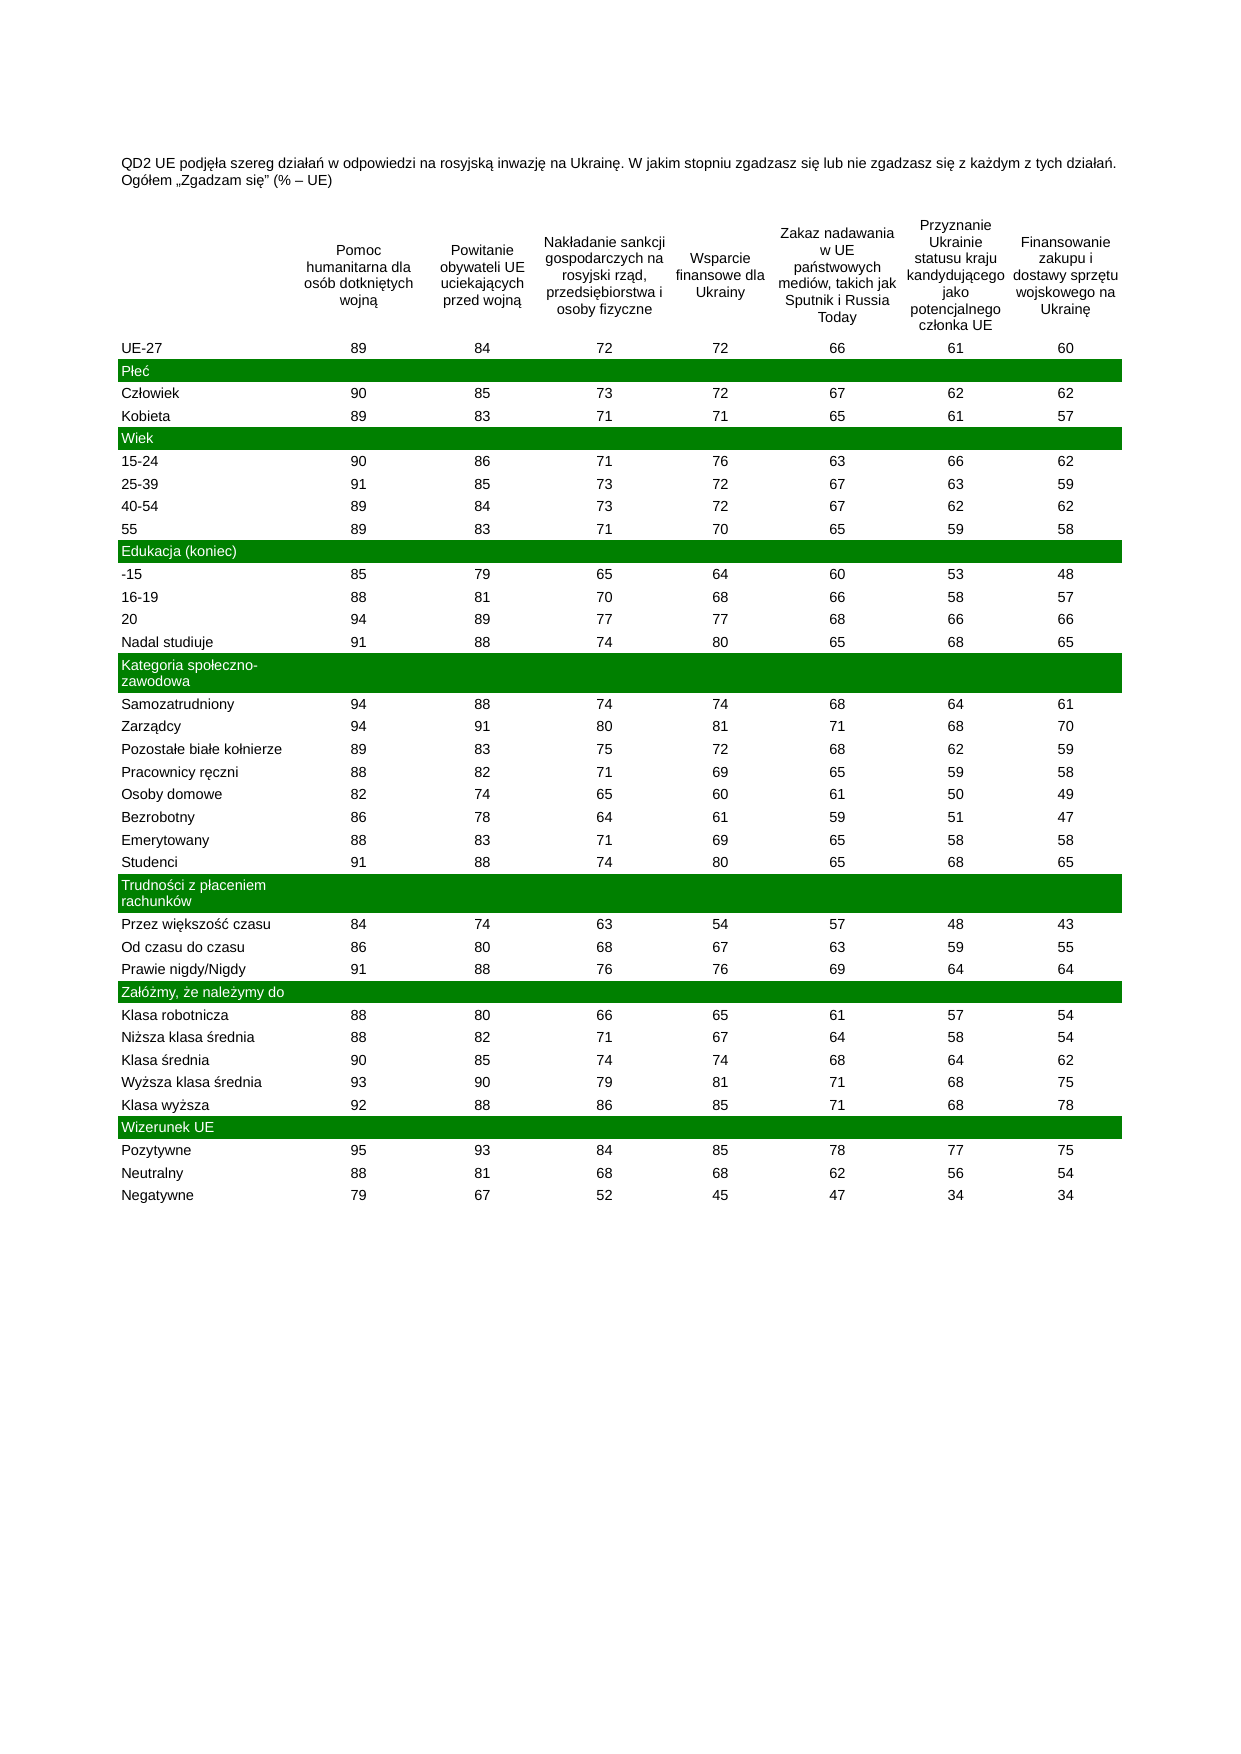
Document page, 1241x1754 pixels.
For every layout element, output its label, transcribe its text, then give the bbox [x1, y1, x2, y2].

table_cell 93 [424, 1139, 541, 1161]
table_cell 63 [772, 450, 902, 472]
table_cell [293, 653, 424, 693]
table_cell 73 [541, 495, 668, 518]
table_cell 91 [293, 631, 424, 653]
table_cell 71 [541, 518, 668, 540]
table_cell [424, 359, 541, 382]
table_cell 88 [424, 1094, 541, 1116]
table_cell 68 [668, 585, 772, 608]
table_cell UE-27 [118, 337, 293, 359]
table_cell 53 [902, 563, 1009, 585]
table_cell 69 [668, 828, 772, 851]
table_cell [424, 191, 541, 213]
table_cell 88 [293, 1003, 424, 1026]
table_cell 65 [772, 631, 902, 653]
table_header QD2 UE podjęła szereg działań w odpowiedzi na rosyjską inwazję na Ukrainę. W jakim stopniu zgadzasz się lub nie zgadzasz się z każdym z tych działań. Ogółem „Zgadzam się” (% – UE) [118, 152, 1122, 191]
table_cell Pozytywne [118, 1139, 293, 1161]
table_cell 62 [1009, 1049, 1122, 1071]
table_cell [1009, 981, 1122, 1003]
table_cell 92 [293, 1094, 424, 1116]
table_cell 82 [293, 783, 424, 806]
table_cell 58 [902, 828, 1009, 851]
table_cell Wsparcie finansowe dla Ukrainy [668, 214, 772, 337]
table_cell 80 [424, 1003, 541, 1026]
table_cell 86 [293, 935, 424, 958]
table_cell 89 [293, 738, 424, 760]
table_cell 86 [541, 1094, 668, 1116]
table_cell 91 [293, 473, 424, 495]
table_cell 84 [293, 913, 424, 935]
table_cell [772, 427, 902, 450]
table_cell 71 [541, 405, 668, 427]
table_cell [424, 981, 541, 1003]
table_cell 62 [772, 1161, 902, 1184]
table_cell 73 [541, 473, 668, 495]
table_cell 88 [293, 1161, 424, 1184]
table_cell Negatywne [118, 1184, 293, 1207]
table_cell 71 [541, 828, 668, 851]
table_cell [902, 540, 1009, 563]
table_cell 76 [668, 450, 772, 472]
table_cell 65 [1009, 851, 1122, 873]
table_cell 67 [668, 935, 772, 958]
table_cell 70 [1009, 715, 1122, 738]
table_cell 85 [293, 563, 424, 585]
table_cell Zarządcy [118, 715, 293, 738]
table_cell 75 [1009, 1071, 1122, 1094]
table_cell 62 [902, 382, 1009, 404]
table_cell 88 [293, 760, 424, 783]
table_cell [293, 874, 424, 913]
table_cell 43 [1009, 913, 1122, 935]
table_cell 85 [668, 1094, 772, 1116]
table_cell [541, 981, 668, 1003]
table_cell 78 [424, 806, 541, 828]
table_cell 64 [668, 563, 772, 585]
table_cell [1009, 653, 1122, 693]
table_cell [1009, 427, 1122, 450]
table_cell [118, 191, 293, 213]
table_cell [772, 981, 902, 1003]
table_cell 25-39 [118, 473, 293, 495]
table_cell [424, 874, 541, 913]
table_cell 89 [293, 337, 424, 359]
table_cell 91 [293, 851, 424, 873]
table_cell Prawie nigdy/Nigdy [118, 958, 293, 981]
table_cell 72 [668, 382, 772, 404]
table_cell 77 [541, 608, 668, 631]
table_cell 68 [902, 631, 1009, 653]
table_cell 89 [293, 495, 424, 518]
table_cell 72 [668, 495, 772, 518]
table_cell 74 [541, 693, 668, 715]
table_cell [772, 874, 902, 913]
table_cell 59 [902, 760, 1009, 783]
table_cell [902, 191, 1009, 213]
table_cell 81 [424, 1161, 541, 1184]
table_cell 68 [772, 1049, 902, 1071]
table_cell [902, 653, 1009, 693]
table_cell 94 [293, 693, 424, 715]
table_cell 62 [1009, 450, 1122, 472]
table_cell 82 [424, 1026, 541, 1048]
table_cell 80 [424, 935, 541, 958]
table_cell 45 [668, 1184, 772, 1207]
table_cell 68 [772, 693, 902, 715]
table_cell [902, 874, 1009, 913]
table_cell 94 [293, 608, 424, 631]
table_cell 58 [1009, 760, 1122, 783]
table_cell 68 [668, 1161, 772, 1184]
table_cell 62 [902, 495, 1009, 518]
table_cell 55 [1009, 935, 1122, 958]
table_cell Osoby domowe [118, 783, 293, 806]
table_cell 83 [424, 828, 541, 851]
table_cell 57 [772, 913, 902, 935]
table_cell 71 [772, 1071, 902, 1094]
table_cell [293, 981, 424, 1003]
table_cell 56 [902, 1161, 1009, 1184]
table_cell 72 [668, 337, 772, 359]
table_cell 69 [668, 760, 772, 783]
table_cell 81 [424, 585, 541, 608]
table_cell 88 [424, 631, 541, 653]
table_cell 89 [293, 405, 424, 427]
table_cell [772, 191, 902, 213]
table_cell Edukacja (koniec) [118, 540, 293, 563]
table_cell Załóżmy, że należymy do [118, 981, 293, 1003]
table_cell 74 [541, 631, 668, 653]
table_cell [902, 1116, 1009, 1139]
table_cell 74 [668, 1049, 772, 1071]
table_cell 34 [902, 1184, 1009, 1207]
table_cell 88 [424, 693, 541, 715]
table_cell [541, 540, 668, 563]
table_cell [541, 191, 668, 213]
table_cell 66 [1009, 608, 1122, 631]
table_cell 79 [541, 1071, 668, 1094]
table_cell 63 [902, 473, 1009, 495]
table_cell [293, 540, 424, 563]
table_cell 66 [772, 585, 902, 608]
table_cell 90 [293, 1049, 424, 1071]
table_cell 61 [772, 1003, 902, 1026]
table_cell 71 [772, 1094, 902, 1116]
table_cell 59 [772, 806, 902, 828]
table_cell [1009, 874, 1122, 913]
table_cell 85 [424, 382, 541, 404]
table_cell [668, 874, 772, 913]
table_cell 83 [424, 738, 541, 760]
table_cell 74 [424, 783, 541, 806]
table_cell Klasa robotnicza [118, 1003, 293, 1026]
table_cell 64 [902, 1049, 1009, 1071]
table_cell 58 [1009, 828, 1122, 851]
table_cell 54 [1009, 1026, 1122, 1048]
table_cell 80 [668, 851, 772, 873]
table_cell 59 [1009, 738, 1122, 760]
table_cell 71 [541, 450, 668, 472]
table_cell 64 [772, 1026, 902, 1048]
table_cell [1009, 359, 1122, 382]
table_cell 64 [902, 958, 1009, 981]
table_cell -15 [118, 563, 293, 585]
table_cell 76 [541, 958, 668, 981]
table_cell 77 [668, 608, 772, 631]
table_cell 90 [293, 382, 424, 404]
table_cell 68 [902, 715, 1009, 738]
table_cell Kobieta [118, 405, 293, 427]
table_cell 90 [424, 1071, 541, 1094]
table_cell 65 [668, 1003, 772, 1026]
table_cell Zakaz nadawania w UE państwowych mediów, takich jak Sputnik i Russia Today [772, 214, 902, 337]
table_cell 86 [293, 806, 424, 828]
table_cell [424, 1116, 541, 1139]
table_cell Płeć [118, 359, 293, 382]
table_cell Pozostałe białe kołnierze [118, 738, 293, 760]
table_cell 59 [1009, 473, 1122, 495]
table_cell [541, 1116, 668, 1139]
table_cell [902, 427, 1009, 450]
table_cell 16-19 [118, 585, 293, 608]
table_cell 54 [1009, 1003, 1122, 1026]
table_cell Przyznanie Ukrainie statusu kraju kandydującego jako potencjalnego członka UE [902, 214, 1009, 337]
table_cell 57 [1009, 585, 1122, 608]
table_cell 50 [902, 783, 1009, 806]
table_cell 66 [902, 608, 1009, 631]
table_cell 57 [902, 1003, 1009, 1026]
table_cell 80 [668, 631, 772, 653]
table_cell 71 [772, 715, 902, 738]
table_cell [541, 653, 668, 693]
table_cell [1009, 540, 1122, 563]
table_cell 72 [668, 738, 772, 760]
table_cell 77 [902, 1139, 1009, 1161]
table_cell 86 [424, 450, 541, 472]
table_cell [668, 653, 772, 693]
table_cell [541, 359, 668, 382]
table_cell 61 [902, 337, 1009, 359]
table_cell 68 [902, 1071, 1009, 1094]
table_cell 83 [424, 518, 541, 540]
table_cell 47 [1009, 806, 1122, 828]
table_cell 54 [668, 913, 772, 935]
table_cell Niższa klasa średnia [118, 1026, 293, 1048]
table_cell 61 [772, 783, 902, 806]
table_cell [668, 359, 772, 382]
table_cell 89 [293, 518, 424, 540]
table_cell 93 [293, 1071, 424, 1094]
table_cell 68 [772, 608, 902, 631]
table_cell 72 [541, 337, 668, 359]
table_cell Klasa średnia [118, 1049, 293, 1071]
table_cell 70 [541, 585, 668, 608]
table_cell Finansowanie zakupu i dostawy sprzętu wojskowego na Ukrainę [1009, 214, 1122, 337]
table_cell 84 [424, 337, 541, 359]
table_cell 40-54 [118, 495, 293, 518]
table_cell [668, 427, 772, 450]
table_cell [293, 1116, 424, 1139]
table_cell 67 [772, 382, 902, 404]
table_cell [541, 427, 668, 450]
table_cell [772, 1116, 902, 1139]
table_cell Pomoc humanitarna dla osób dotkniętych wojną [293, 214, 424, 337]
table_cell 65 [772, 760, 902, 783]
table_cell 20 [118, 608, 293, 631]
table_cell [668, 981, 772, 1003]
table_cell 15-24 [118, 450, 293, 472]
table_cell 68 [772, 738, 902, 760]
table_cell 64 [1009, 958, 1122, 981]
table_cell 52 [541, 1184, 668, 1207]
table_cell 91 [424, 715, 541, 738]
table_cell 75 [1009, 1139, 1122, 1161]
table_cell 55 [118, 518, 293, 540]
table_cell Nadal studiuje [118, 631, 293, 653]
table_cell 60 [668, 783, 772, 806]
table_cell [772, 359, 902, 382]
table_cell [541, 874, 668, 913]
table_cell 81 [668, 715, 772, 738]
table_cell [424, 653, 541, 693]
table_cell 64 [902, 693, 1009, 715]
table_cell 85 [668, 1139, 772, 1161]
table_cell 65 [772, 405, 902, 427]
table_cell 79 [293, 1184, 424, 1207]
table_cell 74 [424, 913, 541, 935]
table_cell Wiek [118, 427, 293, 450]
table_cell 95 [293, 1139, 424, 1161]
table_cell [424, 540, 541, 563]
table_cell 65 [772, 828, 902, 851]
table_cell 67 [772, 473, 902, 495]
table_cell 62 [1009, 495, 1122, 518]
table_cell 85 [424, 1049, 541, 1071]
table_cell 61 [902, 405, 1009, 427]
table_cell 60 [1009, 337, 1122, 359]
table_cell 74 [541, 1049, 668, 1071]
table_cell 67 [668, 1026, 772, 1048]
table_cell 60 [772, 563, 902, 585]
table_cell [668, 540, 772, 563]
table_cell [1009, 1116, 1122, 1139]
table_cell 78 [1009, 1094, 1122, 1116]
table_cell [293, 191, 424, 213]
table_cell 88 [424, 851, 541, 873]
table_cell 64 [541, 806, 668, 828]
table_cell 66 [541, 1003, 668, 1026]
table_cell [1009, 191, 1122, 213]
table_cell Powitanie obywateli UE uciekających przed wojną [424, 214, 541, 337]
table_cell [772, 540, 902, 563]
table_cell 72 [668, 473, 772, 495]
table_cell 62 [1009, 382, 1122, 404]
table_cell 88 [293, 1026, 424, 1048]
table_cell Pracownicy ręczni [118, 760, 293, 783]
table_cell 90 [293, 450, 424, 472]
table_cell 65 [541, 563, 668, 585]
table_cell 59 [902, 935, 1009, 958]
table_cell [424, 427, 541, 450]
table_cell 71 [668, 405, 772, 427]
table_cell 61 [668, 806, 772, 828]
table_cell 71 [541, 760, 668, 783]
table_cell 62 [902, 738, 1009, 760]
table_cell Przez większość czasu [118, 913, 293, 935]
table_cell 49 [1009, 783, 1122, 806]
table_cell 88 [424, 958, 541, 981]
table_cell 59 [902, 518, 1009, 540]
table_cell 47 [772, 1184, 902, 1207]
table_cell [668, 1116, 772, 1139]
table_cell [118, 214, 293, 337]
table_cell 65 [772, 851, 902, 873]
table_cell 89 [424, 608, 541, 631]
table_cell 58 [1009, 518, 1122, 540]
table_cell 84 [424, 495, 541, 518]
table_cell 63 [772, 935, 902, 958]
table_cell 76 [668, 958, 772, 981]
table_cell 69 [772, 958, 902, 981]
table_cell 84 [541, 1139, 668, 1161]
table_cell Wizerunek UE [118, 1116, 293, 1139]
table_cell [293, 359, 424, 382]
table_cell 48 [902, 913, 1009, 935]
table_cell [902, 981, 1009, 1003]
table_cell Człowiek [118, 382, 293, 404]
table_cell 79 [424, 563, 541, 585]
table_cell 78 [772, 1139, 902, 1161]
table_cell 65 [772, 518, 902, 540]
table_cell 68 [541, 935, 668, 958]
table_cell Trudności z płaceniem rachunków [118, 874, 293, 913]
table_cell 48 [1009, 563, 1122, 585]
table_cell Samozatrudniony [118, 693, 293, 715]
table_cell 80 [541, 715, 668, 738]
table_cell Od czasu do czasu [118, 935, 293, 958]
table_cell 74 [541, 851, 668, 873]
table_cell 68 [902, 851, 1009, 873]
table_cell 68 [541, 1161, 668, 1184]
table_cell 51 [902, 806, 1009, 828]
table_cell 82 [424, 760, 541, 783]
table_cell 67 [772, 495, 902, 518]
table_cell 68 [902, 1094, 1009, 1116]
table_cell [668, 191, 772, 213]
table_cell Bezrobotny [118, 806, 293, 828]
table_cell 63 [541, 913, 668, 935]
table_cell 65 [541, 783, 668, 806]
table_cell 61 [1009, 693, 1122, 715]
table_cell Studenci [118, 851, 293, 873]
table_cell 66 [902, 450, 1009, 472]
table_cell 85 [424, 473, 541, 495]
table_cell 34 [1009, 1184, 1122, 1207]
table_cell 71 [541, 1026, 668, 1048]
table_cell 66 [772, 337, 902, 359]
table_cell 83 [424, 405, 541, 427]
table_cell [902, 359, 1009, 382]
table_cell Nakładanie sankcji gospodarczych na rosyjski rząd, przedsiębiorstwa i osoby fizyczne [541, 214, 668, 337]
table_cell 88 [293, 585, 424, 608]
table_cell 58 [902, 585, 1009, 608]
table_cell [293, 427, 424, 450]
table_cell Emerytowany [118, 828, 293, 851]
table_cell 88 [293, 828, 424, 851]
table_cell Neutralny [118, 1161, 293, 1184]
table_cell 54 [1009, 1161, 1122, 1184]
table_cell 91 [293, 958, 424, 981]
table_cell 70 [668, 518, 772, 540]
table_cell 94 [293, 715, 424, 738]
table_cell 65 [1009, 631, 1122, 653]
table_cell 75 [541, 738, 668, 760]
table_cell Klasa wyższa [118, 1094, 293, 1116]
table_cell 81 [668, 1071, 772, 1094]
table_cell 73 [541, 382, 668, 404]
table_cell Kategoria społeczno-zawodowa [118, 653, 293, 693]
table_cell 57 [1009, 405, 1122, 427]
table_cell 58 [902, 1026, 1009, 1048]
table_cell 74 [668, 693, 772, 715]
table_cell Wyższa klasa średnia [118, 1071, 293, 1094]
table_cell 67 [424, 1184, 541, 1207]
table_cell [772, 653, 902, 693]
